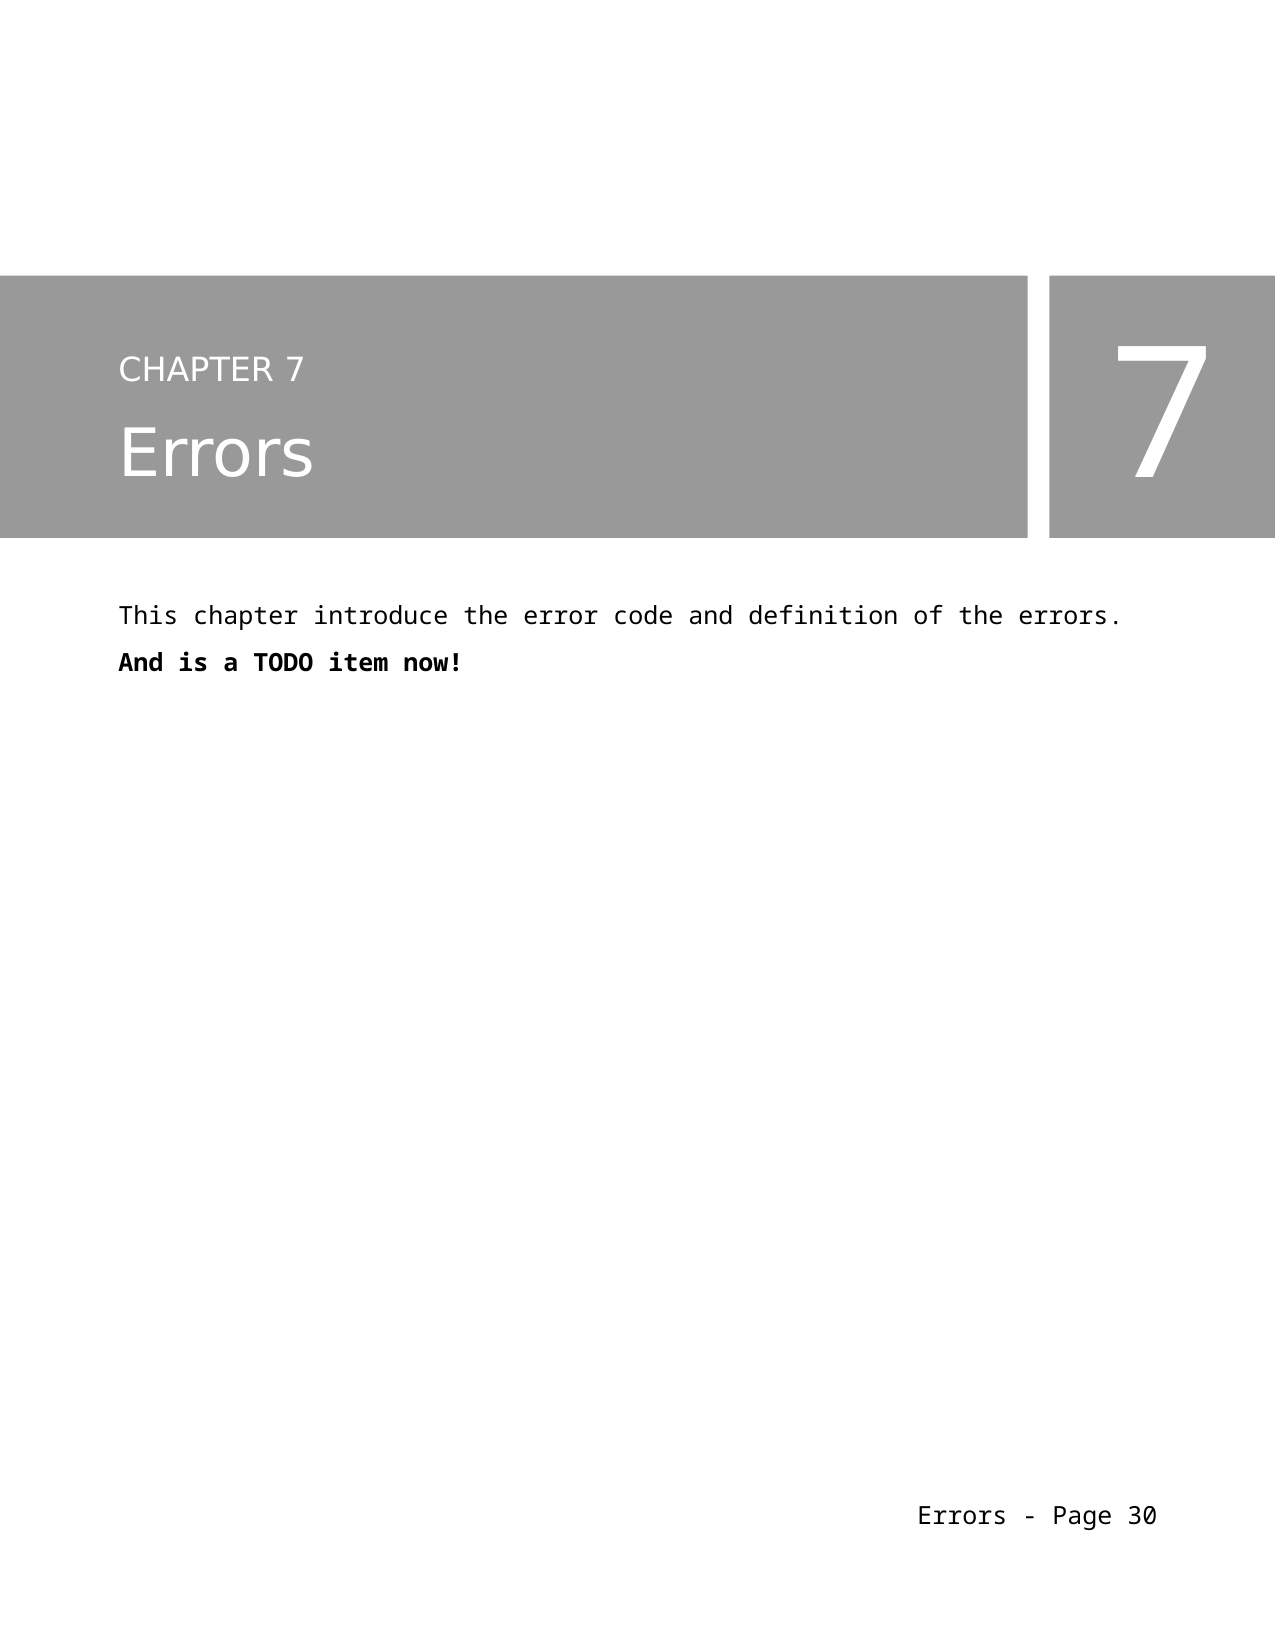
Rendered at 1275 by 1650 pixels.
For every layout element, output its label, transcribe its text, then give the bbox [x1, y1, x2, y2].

text And is a TODO item now! [118, 644, 1157, 679]
text This chapter introduce the error code and definition of the errors. [118, 598, 1157, 632]
